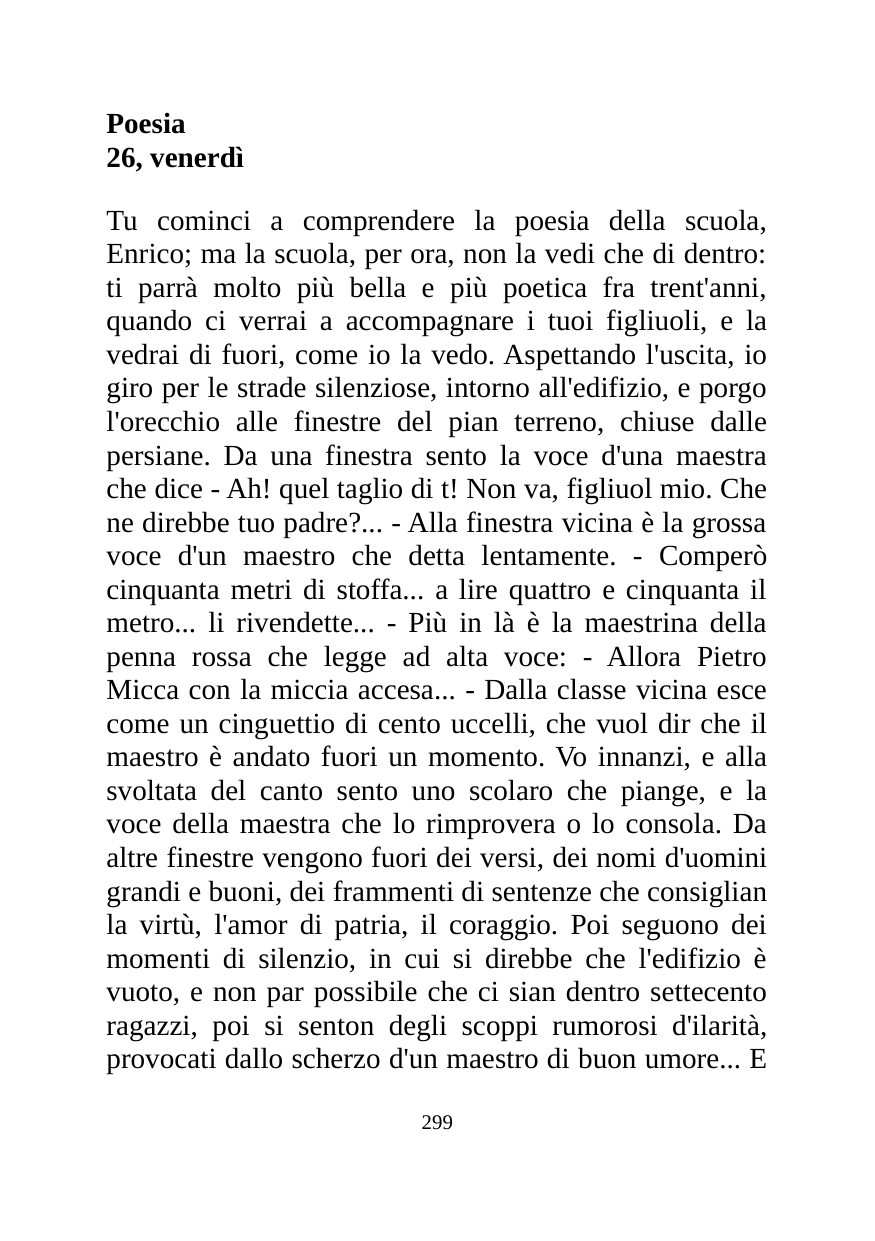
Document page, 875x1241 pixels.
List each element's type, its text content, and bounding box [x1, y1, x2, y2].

text Tu cominci a comprendere la poesia della scuola, Enrico; ma la scuola, per ora, non la vedi che di dentro: ti parrà molto più bella e più poetica fra trent'anni, quando ci verrai a accompagnare i tuoi figliuoli, e la vedrai di fuori, come io la vedo. Aspettando l'uscita, io giro per le strade silenziose, intorno all'edifizio, e porgo l'orecchio alle finestre del pian terreno, chiuse dalle persiane. Da una finestra sento la voce d'una maestra che dice - Ah! quel taglio di t! Non va, figliuol mio. Che ne direbbe tuo padre?... - Alla finestra vicina è la grossa voce d'un maestro che detta lentamente. - Comperò cinquanta metri di stoffa... a lire quattro e cinquanta il metro... li rivendette... - Più in là è la maestrina della penna rossa che legge ad alta voce: - Allora Pietro Micca con la miccia accesa... - Dalla classe vicina esce come un cinguettio di cento uccelli, che vuol dir che il maestro è andato fuori un momento. Vo innanzi, e alla svoltata del canto sento uno scolaro che piange, e la voce della maestra che lo rimprovera o lo consola. Da altre finestre vengono fuori dei versi, dei nomi d'uomini grandi e buoni, dei frammenti di sentenze che consiglian la virtù, l'amor di patria, il coraggio. Poi seguono dei momenti di silenzio, in cui si direbbe che l'edifizio è vuoto, e non par possibile che ci sian dentro settecento ragazzi, poi si senton degli scoppi rumorosi d'ilarità, provocati dallo scherzo d'un maestro di buon umore... E [106, 203, 768, 1075]
subtitle Poesia 26, venerdì [106, 106, 768, 173]
